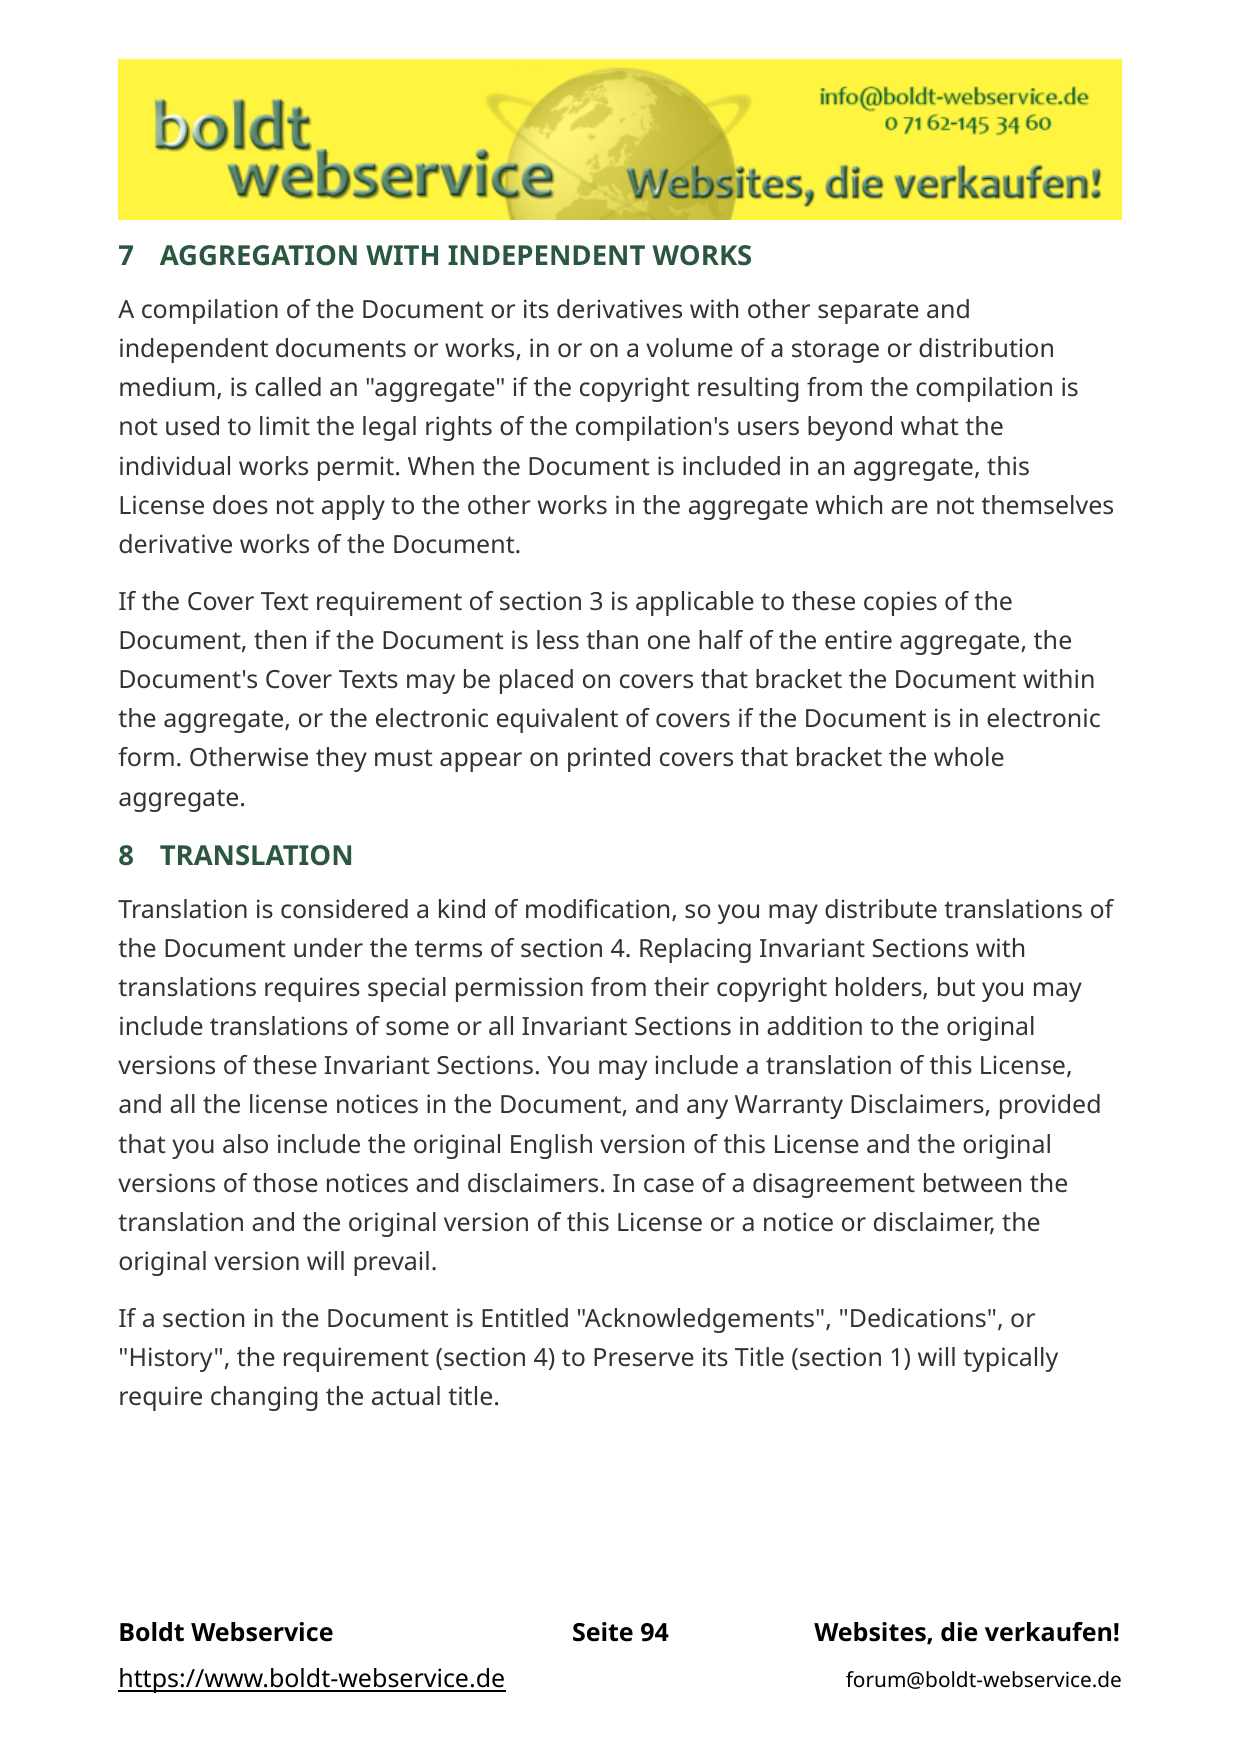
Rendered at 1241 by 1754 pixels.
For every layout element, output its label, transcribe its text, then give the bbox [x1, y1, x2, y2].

subtitle TRANSLATION [118, 836, 1122, 873]
subtitle AGGREGATION WITH INDEPENDENT WORKS [118, 236, 1122, 274]
text Translation is considered a kind of modification, so you may distribute translations of the Document under the terms of section 4. Replacing Invariant Sections with translations requires special permission from their copyright holders, but you may include translations of some or all Invariant Sections in addition to the original versions of these Invariant Sections. You may include a translation of this License, and all the license notices in the Document, and any Warranty Disclaimers, provided that you also include the original English version of this License and the original versions of those notices and disclaimers. In case of a disagreement between the translation and the original version of this License or a notice or disclaimer, the original version will prevail. [118, 891, 1122, 1278]
text A compilation of the Document or its derivatives with other separate and independent documents or works, in or on a volume of a storage or distribution medium, is called an "aggregate" if the copyright resulting from the compilation is not used to limit the legal rights of the compilation's users beyond what the individual works permit. When the Document is included in an aggregate, this License does not apply to the other works in the aggregate which are not themselves derivative works of the Document. [118, 291, 1122, 561]
text If the Cover Text requirement of section 3 is applicable to these copies of the Document, then if the Document is less than one half of the entire aggregate, the Document's Cover Texts may be placed on covers that bracket the Document within the aggregate, or the electronic equivalent of covers if the Document is in electronic form. Otherwise they must appear on printed covers that bracket the whole aggregate. [118, 583, 1122, 813]
picture [118, 59, 1123, 220]
text If a section in the Document is Entitled "Acknowledgements", "Dedications", or "History", the requirement (section 4) to Preserve its Title (section 1) will typically require changing the actual title. [118, 1301, 1122, 1413]
